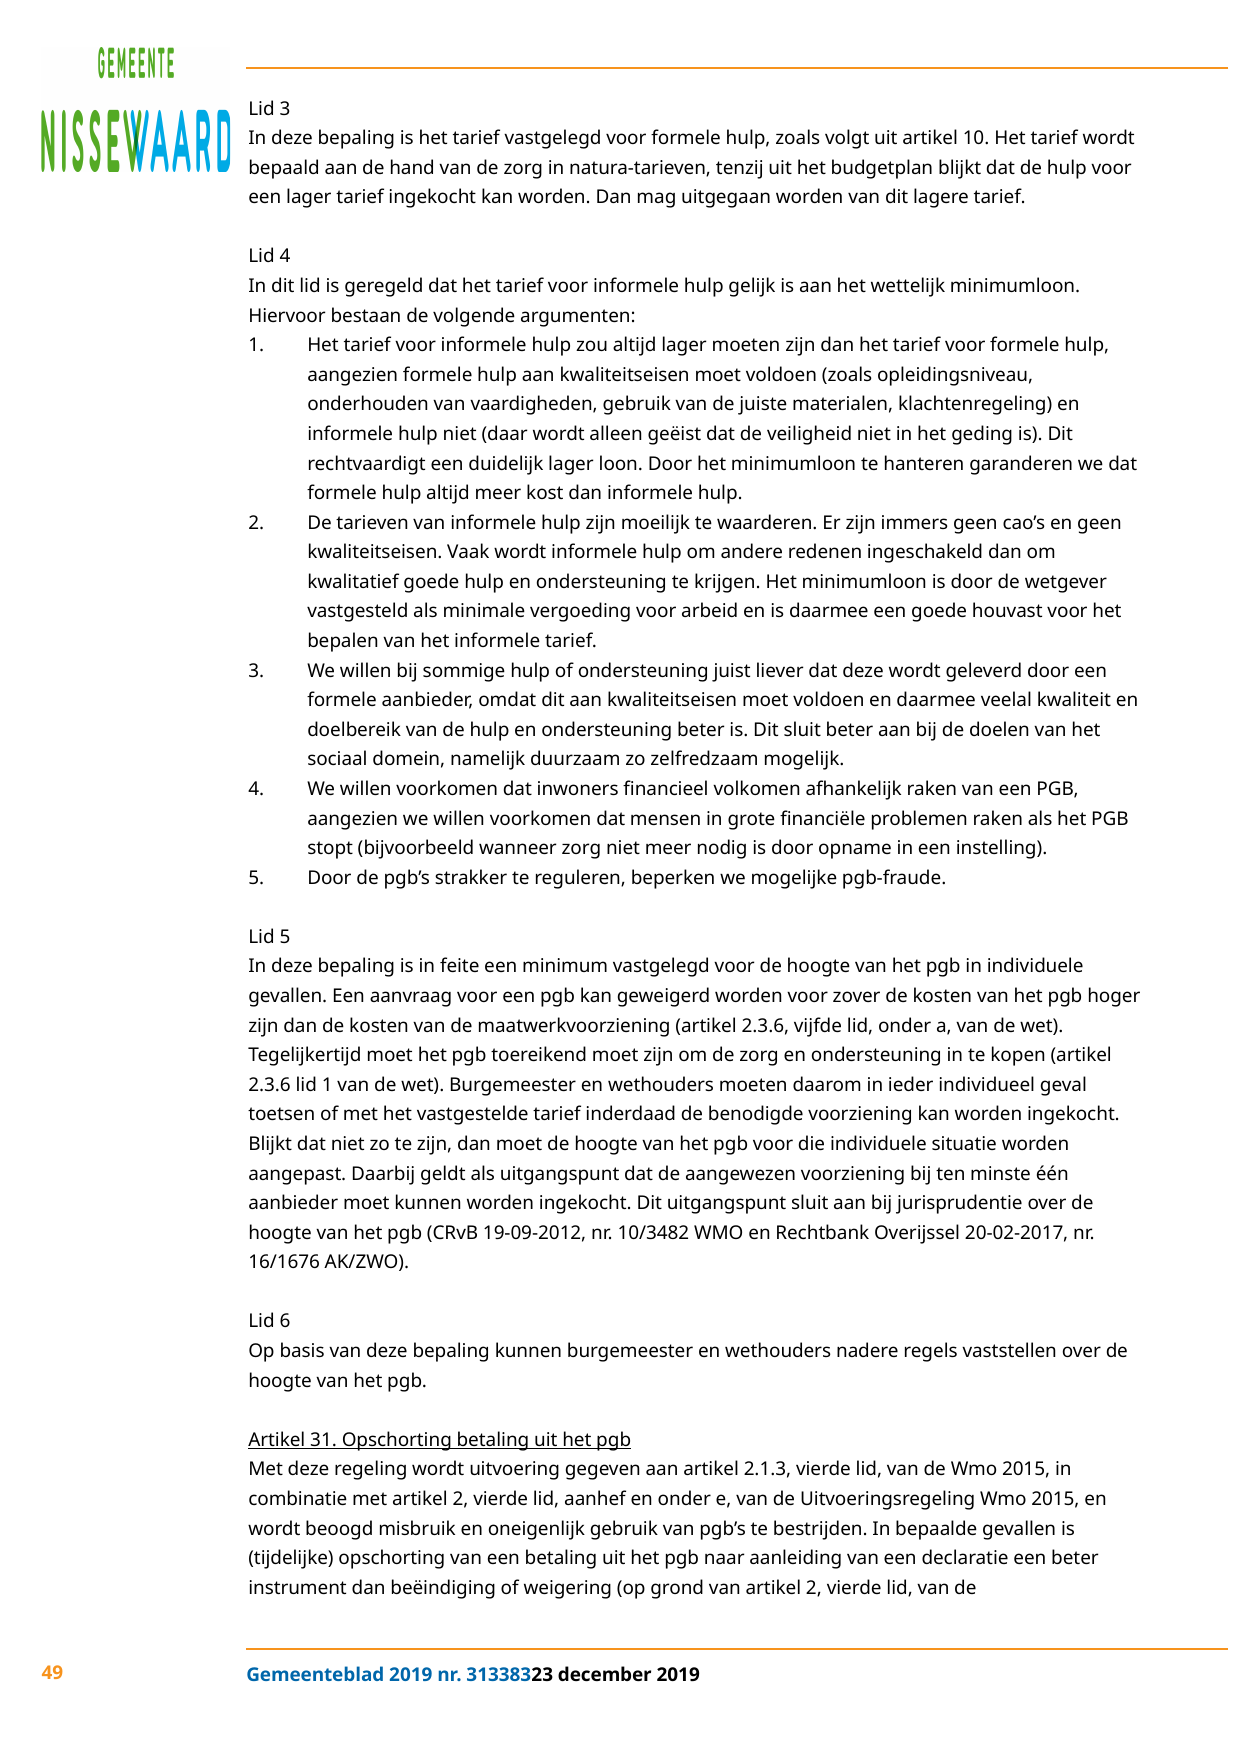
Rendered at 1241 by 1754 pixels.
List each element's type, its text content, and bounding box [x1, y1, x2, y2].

picture [41, 47, 231, 172]
text In dit lid is geregeld dat het tarief voor informele hulp gelijk is aan het wettelijk minimumloon. Hiervoor bestaan de volgende argumenten: [248, 272, 1152, 328]
text Met deze regeling wordt uitvoering gegeven aan artikel 2.1.3, vierde lid, van de Wmo 2015, in combinatie met artikel 2, vierde lid, aanhef en onder e, van de Uitvoeringsregeling Wmo 2015, en wordt beoogd misbruik en oneigenlijk gebruik van pgb’s te bestrijden. In bepaalde gevallen is (tijdelijke) opschorting van een betaling uit het pgb naar aanleiding van een declaratie een beter instrument dan beëindiging of weigering (op grond van artikel 2, vierde lid, van de [248, 1456, 1152, 1600]
text Artikel 31. Opschorting betaling uit het pgb [248, 1426, 1152, 1452]
list We willen voorkomen dat inwoners financieel volkomen afhankelijk raken van een PGB, aangezien we willen voorkomen dat mensen in grote financiële problemen raken als het PGB stopt (bijvoorbeeld wanneer zorg niet meer nodig is door opname in een instelling). [248, 775, 1152, 860]
list De tarieven van informele hulp zijn moeilijk te waarderen. Er zijn immers geen cao’s en geen kwaliteitseisen. Vaak wordt informele hulp om andere redenen ingeschakeld dan om kwalitatief goede hulp en ondersteuning te krijgen. Het minimumloon is door de wetgever vastgesteld als minimale vergoeding voor arbeid en is daarmee een goede houvast voor het bepalen van het informele tarief. [248, 509, 1152, 653]
list We willen bij sommige hulp of ondersteuning juist liever dat deze wordt geleverd door een formele aanbieder, omdat dit aan kwaliteitseisen moet voldoen en daarmee veelal kwaliteit en doelbereik van de hulp en ondersteuning beter is. Dit sluit beter aan bij de doelen van het sociaal domein, namelijk duurzaam zo zelfredzaam mogelijk. [248, 657, 1152, 771]
text In deze bepaling is het tarief vastgelegd voor formele hulp, zoals volgt uit artikel 10. Het tarief wordt bepaald aan de hand van de zorg in natura-tarieven, tenzij uit het budgetplan blijkt dat de hulp voor een lager tarief ingekocht kan worden. Dan mag uitgegaan worden van dit lagere tarief. [248, 124, 1152, 209]
picture [200, 151, 206, 172]
list Het tarief voor informele hulp zou altijd lager moeten zijn dan het tarief voor formele hulp, aangezien formele hulp aan kwaliteitseisen moet voldoen (zoals opleidingsniveau, onderhouden van vaardigheden, gebruik van de juiste materialen, klachtenregeling) en informele hulp niet (daar wordt alleen geëist dat de veiligheid niet in het geding is). Dit rechtvaardigt een duidelijk lager loon. Door het minimumloon te hanteren garanderen we dat formele hulp altijd meer kost dan informele hulp. [248, 331, 1152, 505]
text Lid 3 [248, 95, 1152, 121]
text Lid 4 [248, 243, 1152, 268]
text Lid 6 [248, 1308, 1152, 1333]
text Tegelijkertijd moet het pgb toereikend moet zijn om de zorg en ondersteuning in te kopen (artikel 2.3.6 lid 1 van de wet). Burgemeester en wethouders moeten daarom in ieder individueel geval toetsen of met het vastgestelde tarief inderdaad de benodigde voorziening kan worden ingekocht. Blijkt dat niet zo te zijn, dan moet de hoogte van het pgb voor die individuele situatie worden aangepast. Daarbij geldt als uitgangspunt dat de aangewezen voorziening bij ten minste één aanbieder moet kunnen worden ingekocht. Dit uitgangspunt sluit aan bij jurisprudentie over de hoogte van het pgb (CRvB 19-09-2012, nr. 10/3482 WMO en Rechtbank Overijssel 20-02-2017, nr. 16/1676 AK/ZWO). [248, 1041, 1152, 1274]
picture [154, 157, 165, 172]
list Door de pgb’s strakker te reguleren, beperken we mogelijke pgb-fraude. [248, 864, 1152, 890]
text Op basis van deze bepaling kunnen burgemeester en wethouders nadere regels vaststellen over de hoogte van het pgb. [248, 1337, 1152, 1393]
text Lid 5 [248, 923, 1152, 949]
text In deze bepaling is in feite een minimum vastgelegd voor de hoogte van het pgb in individuele gevallen. Een aanvraag voor een pgb kan geweigerd worden voor zover de kosten van het pgb hoger zijn dan de kosten van de maatwerkvoorziening (artikel 2.3.6, vijfde lid, onder a, van de wet). [248, 953, 1152, 1038]
picture [201, 122, 206, 138]
picture [176, 157, 187, 172]
picture [222, 122, 227, 160]
